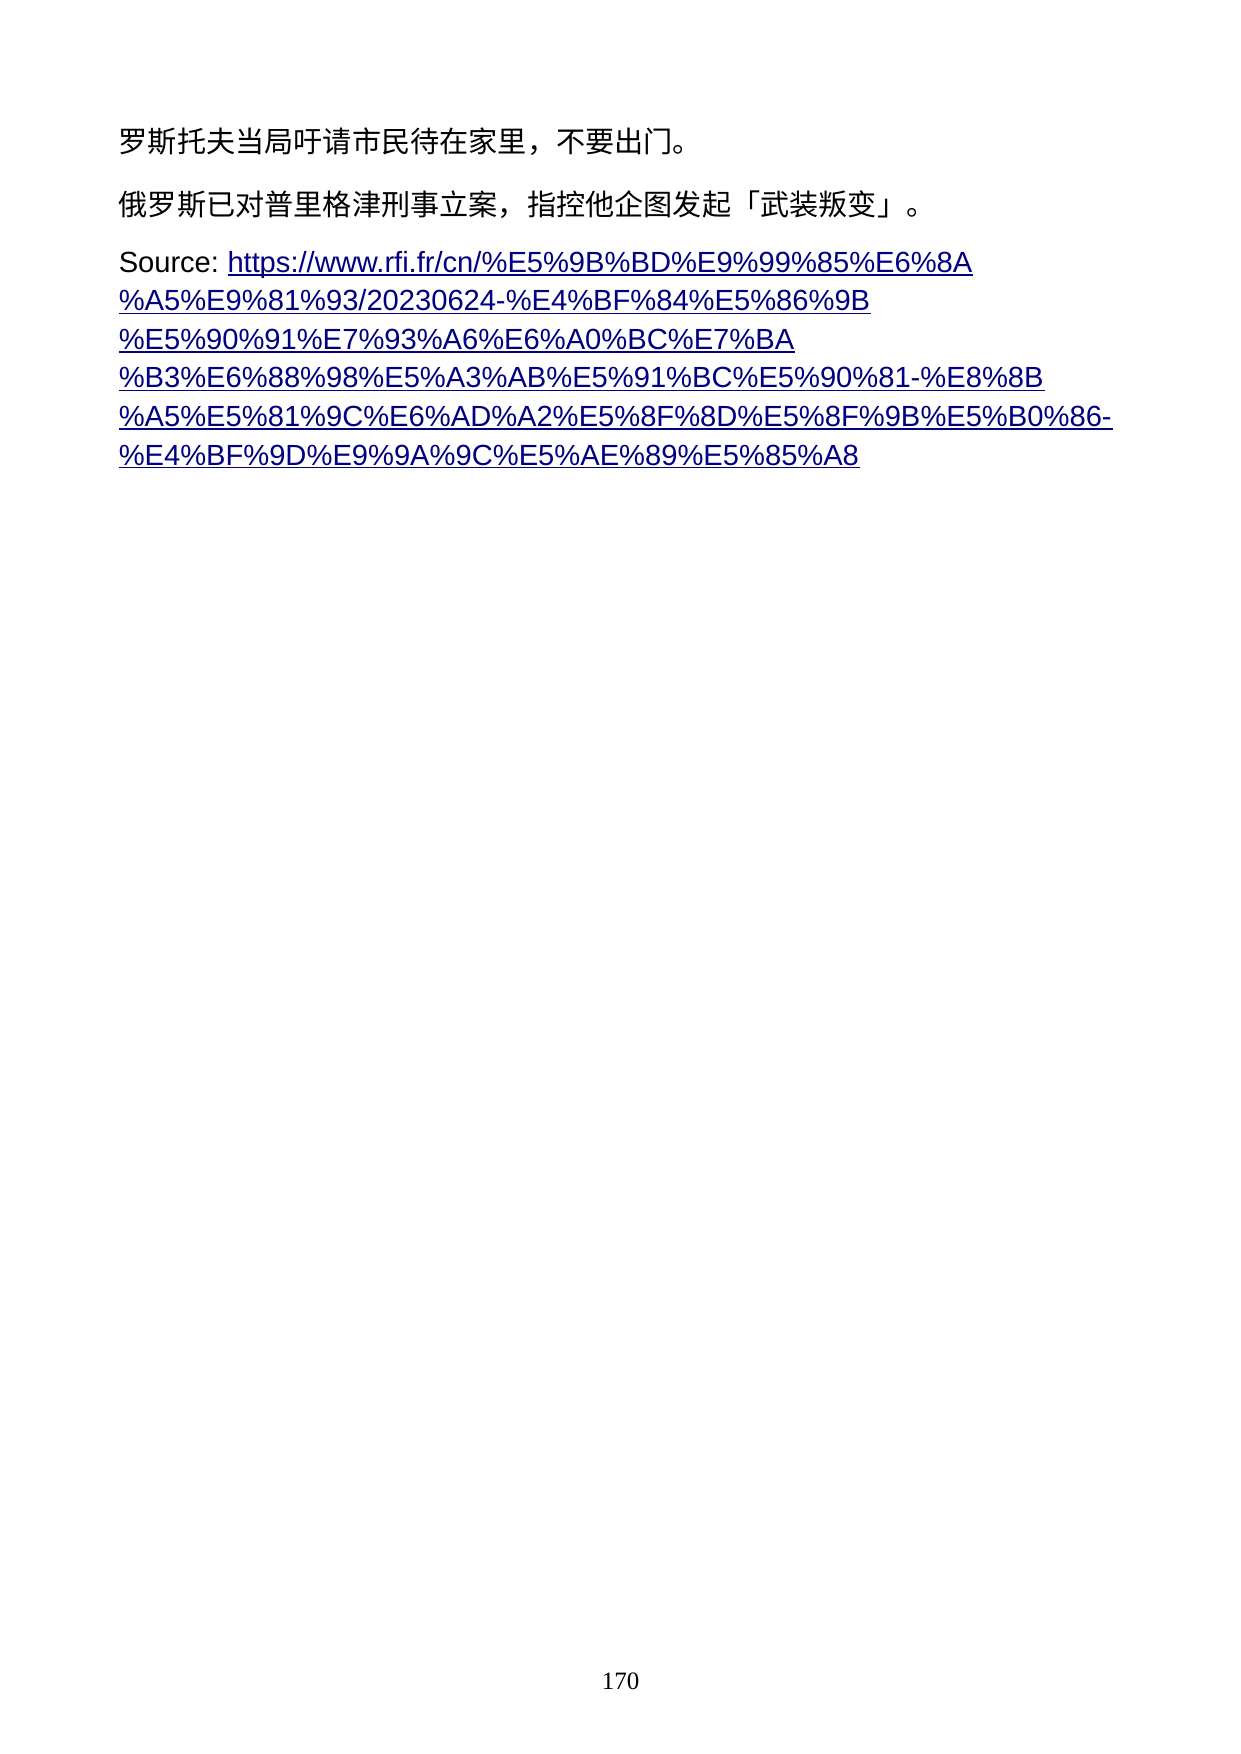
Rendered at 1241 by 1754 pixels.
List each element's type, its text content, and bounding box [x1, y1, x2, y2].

text 俄罗斯已对普里格津刑事立案，指控他企图发起「武装叛变」。 [118, 182, 1122, 224]
text 罗斯托夫当局吁请市民待在家里，不要出门。 [118, 118, 1122, 161]
text Source: https://www.rfi.fr/cn/%E5%9B%BD%E9%99%85%E6%8A%A5%E9%81%93/20230624-%E4%BF%84%E5%86%9B%E5%90%91%E7%93%A6%E6%A0%BC%E7%BA%B3%E6%88%98%E5%A3%AB%E5%91%BC%E5%90%81-%E8%8B%A5%E5%81%9C%E6%AD%A2%E5%8F%8D%E5%8F%9B%E5%B0%86-%E4%BF%9D%E9%9A%9C%E5%AE%89%E5%85%A8 [118, 245, 1122, 471]
